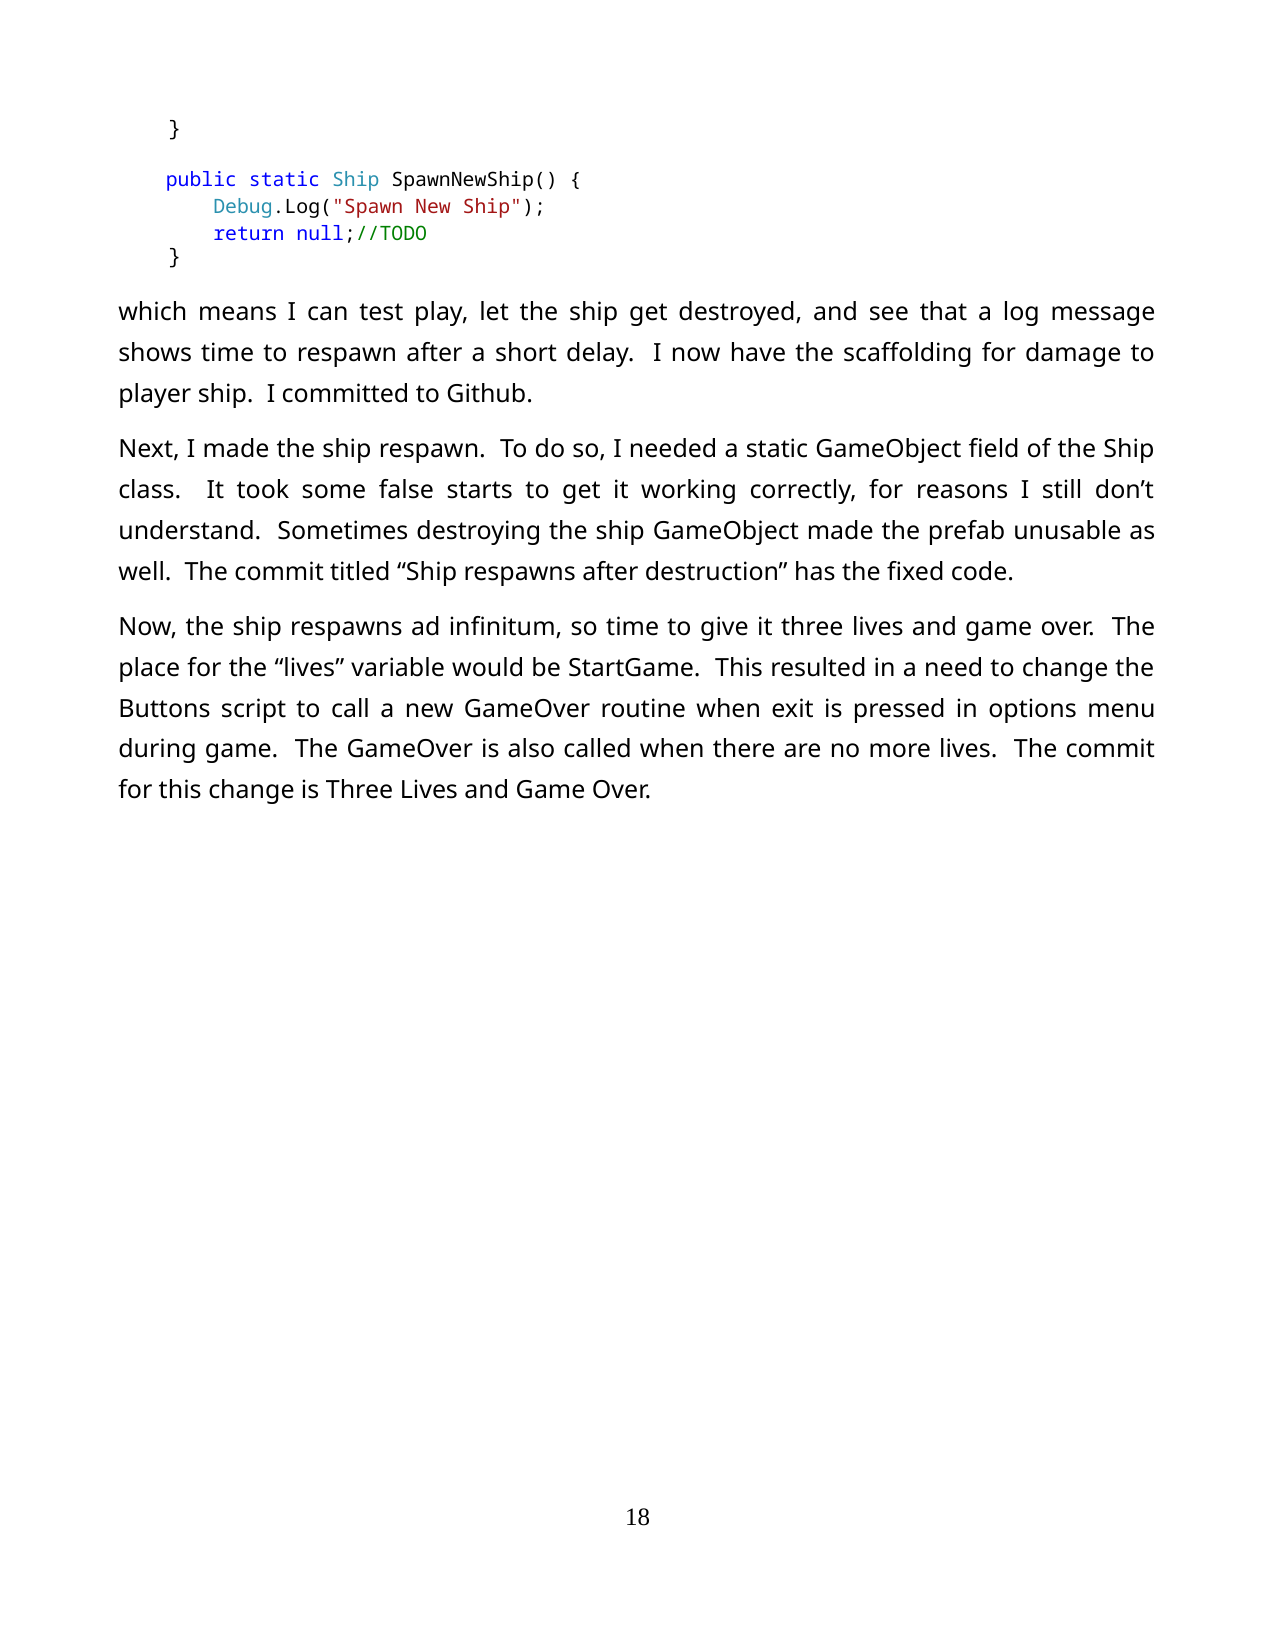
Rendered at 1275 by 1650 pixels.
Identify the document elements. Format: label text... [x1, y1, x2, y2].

text which means I can test play, let the ship get destroyed, and see that a log message shows time to respawn after a short delay. I now have the scaffolding for damage to player ship. I committed to Github. [118, 294, 1157, 409]
text } [118, 118, 1157, 142]
text } [118, 246, 1157, 270]
text Debug.Log("Spawn New Ship"); [118, 192, 1157, 219]
text Next, I made the ship respawn. To do so, I needed a static GameObject field of the Ship class. It took some false starts to get it working correctly, for reasons I still don’t understand. Sometimes destroying the ship GameObject made the prefab unusable as well. The commit titled “Ship respawns after destruction” has the fixed code. [118, 431, 1157, 587]
text return null;//TODO [118, 219, 1157, 246]
text Now, the ship respawns ad infinitum, so time to give it three lives and game over. The place for the “lives” variable would be StartGame. This resulted in a need to change the Buttons script to call a new GameOver routine when exit is pressed in options menu during game. The GameOver is also called when there are no more lives. The commit for this change is Three Lives and Game Over. [118, 609, 1157, 806]
text public static Ship SpawnNewShip() { [118, 165, 1157, 192]
